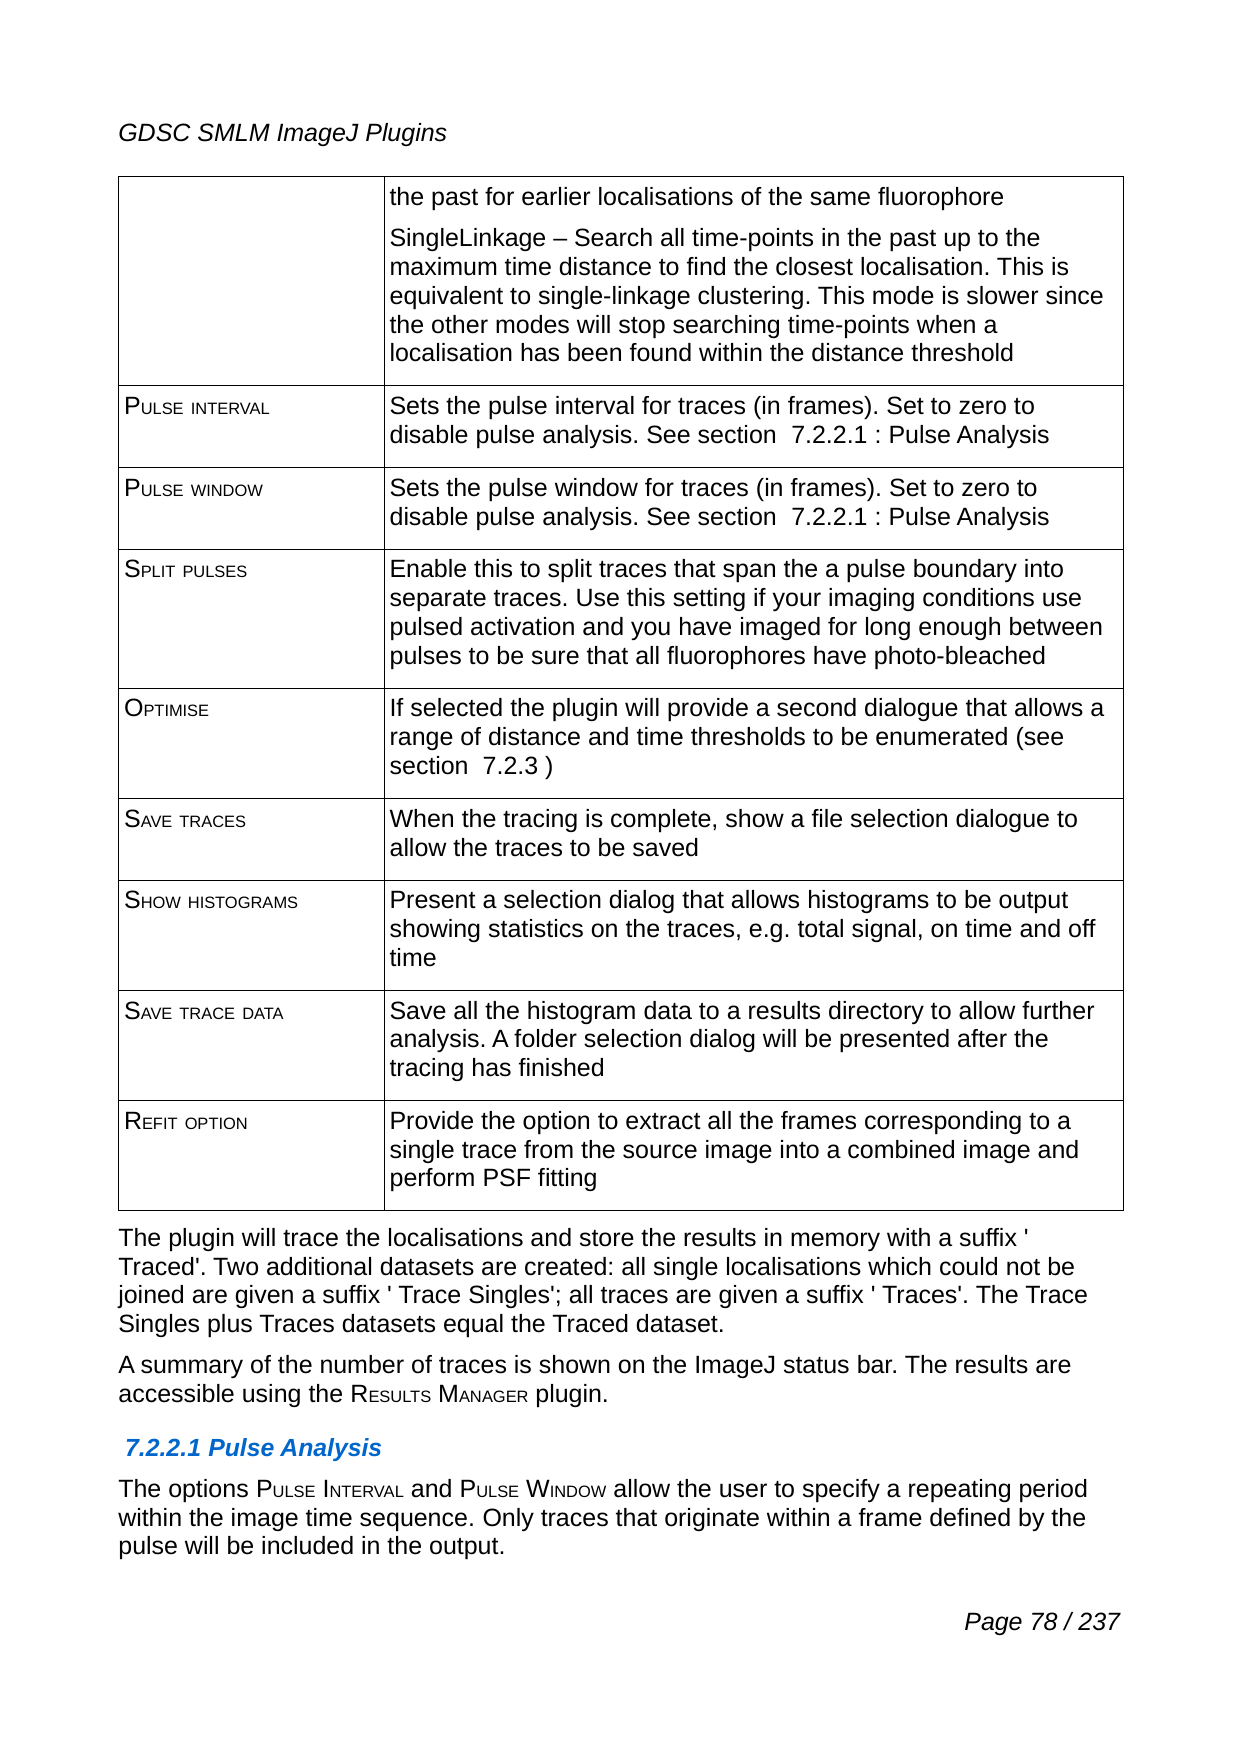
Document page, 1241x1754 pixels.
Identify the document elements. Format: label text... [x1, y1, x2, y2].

table_cell Present a selection dialog that allows histograms to be output showing statistics on the traces, e.g. total signal, on time and off time [385, 881, 1123, 990]
table_cell Show histograms [119, 881, 384, 990]
table_cell [119, 177, 384, 385]
table_cell Optimise [119, 689, 384, 798]
table_cell Provide the option to extract all the frames corresponding to a single trace from the source image into a combined image and perform PSF fitting [385, 1101, 1123, 1210]
table_cell Save all the histogram data to a results directory to allow further analysis. A folder selection dialog will be presented after the tracing has finished [385, 991, 1123, 1100]
table_cell Refit option [119, 1101, 384, 1210]
table_cell Save trace data [119, 991, 384, 1100]
text A summary of the number of traces is shown on the ImageJ status bar. The results are accessible using the Results Manager plugin. [118, 1350, 1122, 1408]
table_cell Pulse interval [119, 386, 384, 467]
text The plugin will trace the localisations and store the results in memory with a suffix ' Traced'. Two additional datasets are created: all single localisations which could not be joined are given a suffix ' Trace Singles'; all traces are given a suffix ' Traces'. The Trace Singles plus Traces datasets equal the Traced dataset. [118, 1223, 1122, 1338]
subtitle Pulse Analysis [118, 1433, 1122, 1461]
table_cell Save traces [119, 799, 384, 879]
table_cell If selected the plugin will provide a second dialogue that allows a range of distance and time thresholds to be enumerated (see section 7.2.3) [385, 689, 1123, 798]
table_cell Sets the pulse interval for traces (in frames). Set to zero to disable pulse analysis. See section 7.2.2.1: Pulse Analysis [385, 386, 1123, 467]
table_cell Split pulses [119, 550, 384, 688]
table_cell Enable this to split traces that span the a pulse boundary into separate traces. Use this setting if your imaging conditions use pulsed activation and you have imaged for long enough between pulses to be sure that all fluorophores have photo-bleached [385, 550, 1123, 688]
table_cell the past for earlier localisations of the same fluorophore SingleLinkage – Search all time-points in the past up to the maximum time distance to find the closest localisation. This is equivalent to single-linkage clustering. This mode is slower since the other modes will stop searching time-points when a localisation has been found within the distance threshold [385, 177, 1123, 385]
table_cell Pulse window [119, 468, 384, 548]
table_cell Sets the pulse window for traces (in frames). Set to zero to disable pulse analysis. See section 7.2.2.1: Pulse Analysis [385, 468, 1123, 548]
text The options Pulse Interval and Pulse Window allow the user to specify a repeating period within the image time sequence. Only traces that originate within a frame defined by the pulse will be included in the output. [118, 1474, 1122, 1560]
table_cell When the tracing is complete, show a file selection dialogue to allow the traces to be saved [385, 799, 1123, 879]
